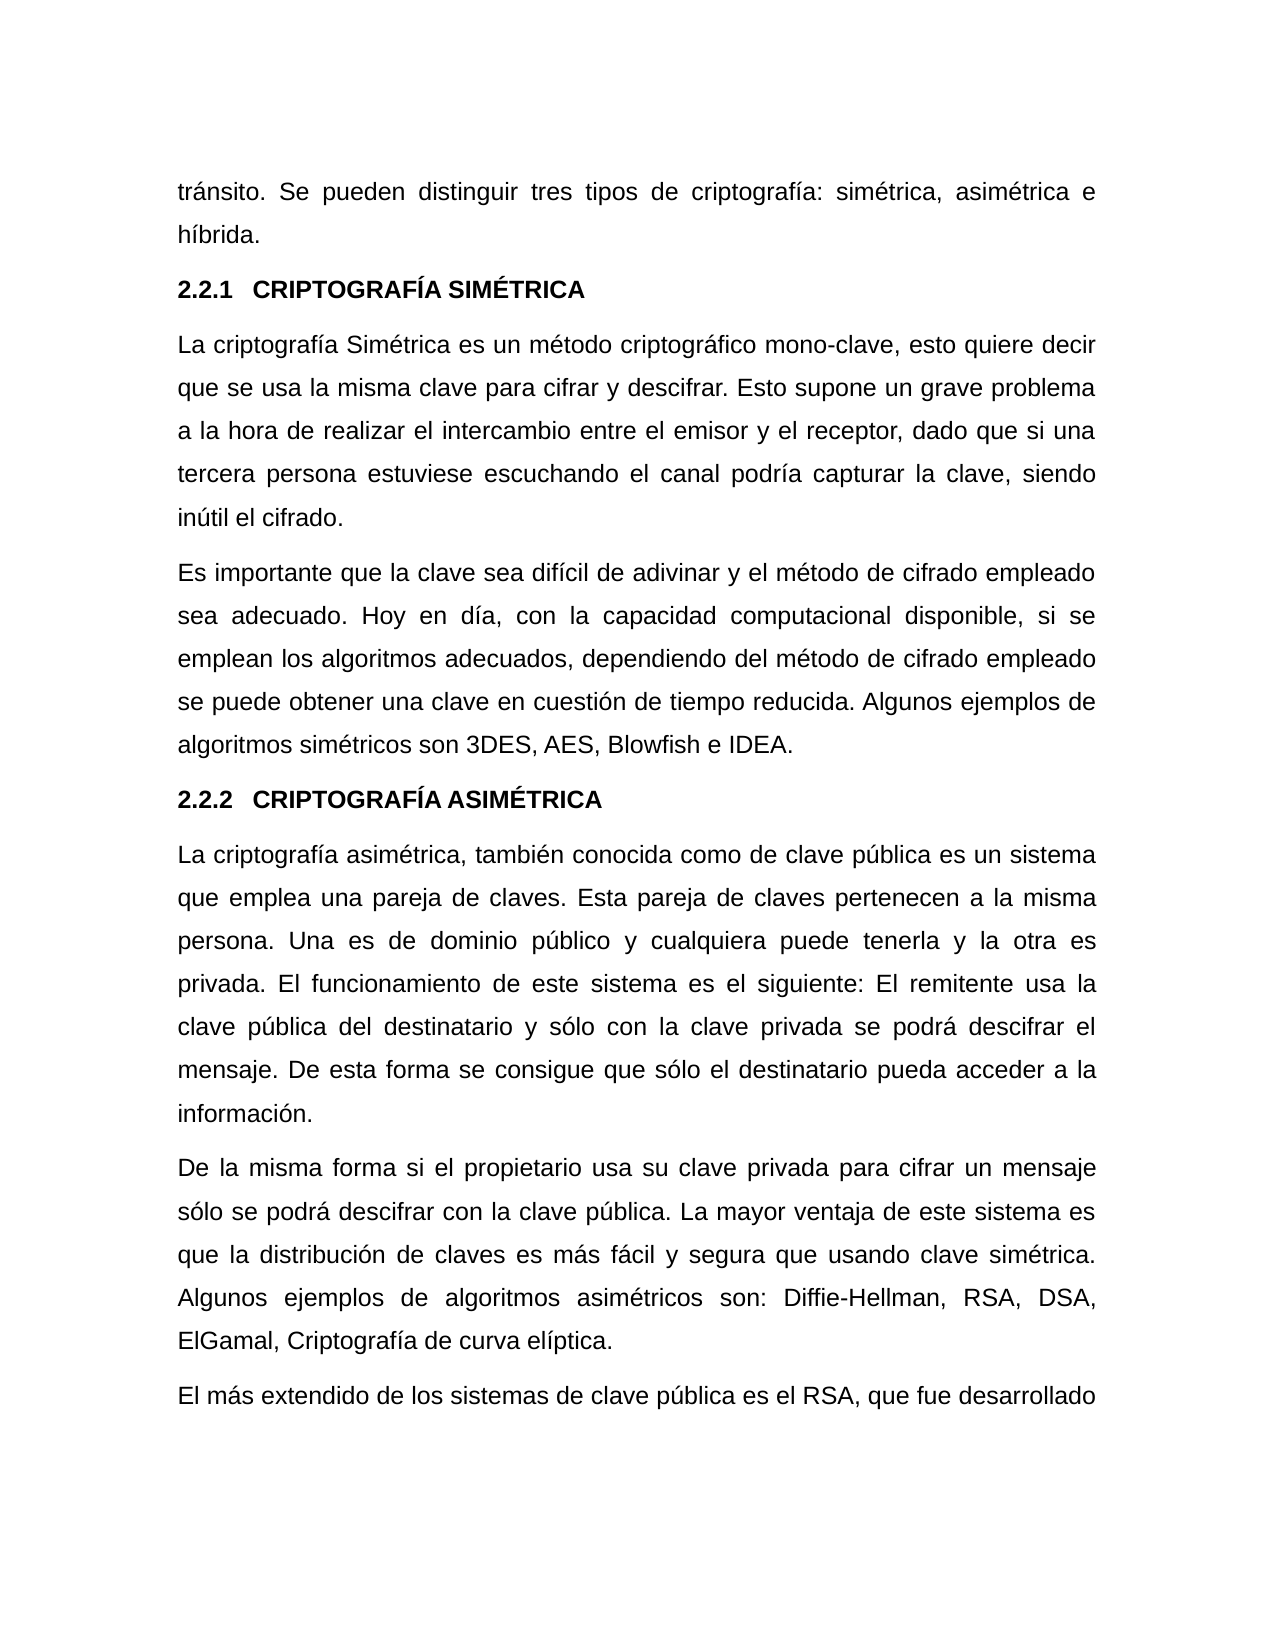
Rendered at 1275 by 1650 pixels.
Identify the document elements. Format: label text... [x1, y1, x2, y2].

text De la misma forma si el propietario usa su clave privada para cifrar un mensaje sólo se podrá descifrar con la clave pública. La mayor ventaja de este sistema es que la distribución de claves es más fácil y segura que usando clave simétrica. Algunos ejemplos de algoritmos asimétricos son: Diffie-Hellman, RSA, DSA, ElGamal, Criptografía de curva elíptica. [177, 1153, 1098, 1355]
text Es importante que la clave sea difícil de adivinar y el método de cifrado empleado sea adecuado. Hoy en día, con la capacidad computacional disponible, si se emplean los algoritmos adecuados, dependiendo del método de cifrado empleado se puede obtener una clave en cuestión de tiempo reducida. Algunos ejemplos de algoritmos simétricos son 3DES, AES, Blowfish e IDEA. [177, 557, 1098, 759]
text La criptografía Simétrica es un método criptográfico mono-clave, esto quiere decir que se usa la misma clave para cifrar y descifrar. Esto supone un grave problema a la hora de realizar el intercambio entre el emisor y el receptor, dado que si una tercera persona estuviese escuchando el canal podría capturar la clave, siendo inútil el cifrado. [177, 330, 1098, 531]
text El más extendido de los sistemas de clave pública es el RSA, que fue desarrollado [177, 1381, 1098, 1409]
subtitle CRIPTOGRAFÍA SIMÉTRICA [177, 275, 1098, 304]
text tránsito. Se pueden distinguir tres tipos de criptografía: simétrica, asimétrica e híbrida. [177, 177, 1098, 249]
text La criptografía asimétrica, también conocida como de clave pública es un sistema que emplea una pareja de claves. Esta pareja de claves pertenecen a la misma persona. Una es de dominio público y cualquiera puede tenerla y la otra es privada. El funcionamiento de este sistema es el siguiente: El remitente usa la clave pública del destinatario y sólo con la clave privada se podrá descifrar el mensaje. De esta forma se consigue que sólo el destinatario pueda acceder a la información. [177, 840, 1098, 1127]
subtitle CRIPTOGRAFÍA ASIMÉTRICA [177, 785, 1098, 814]
